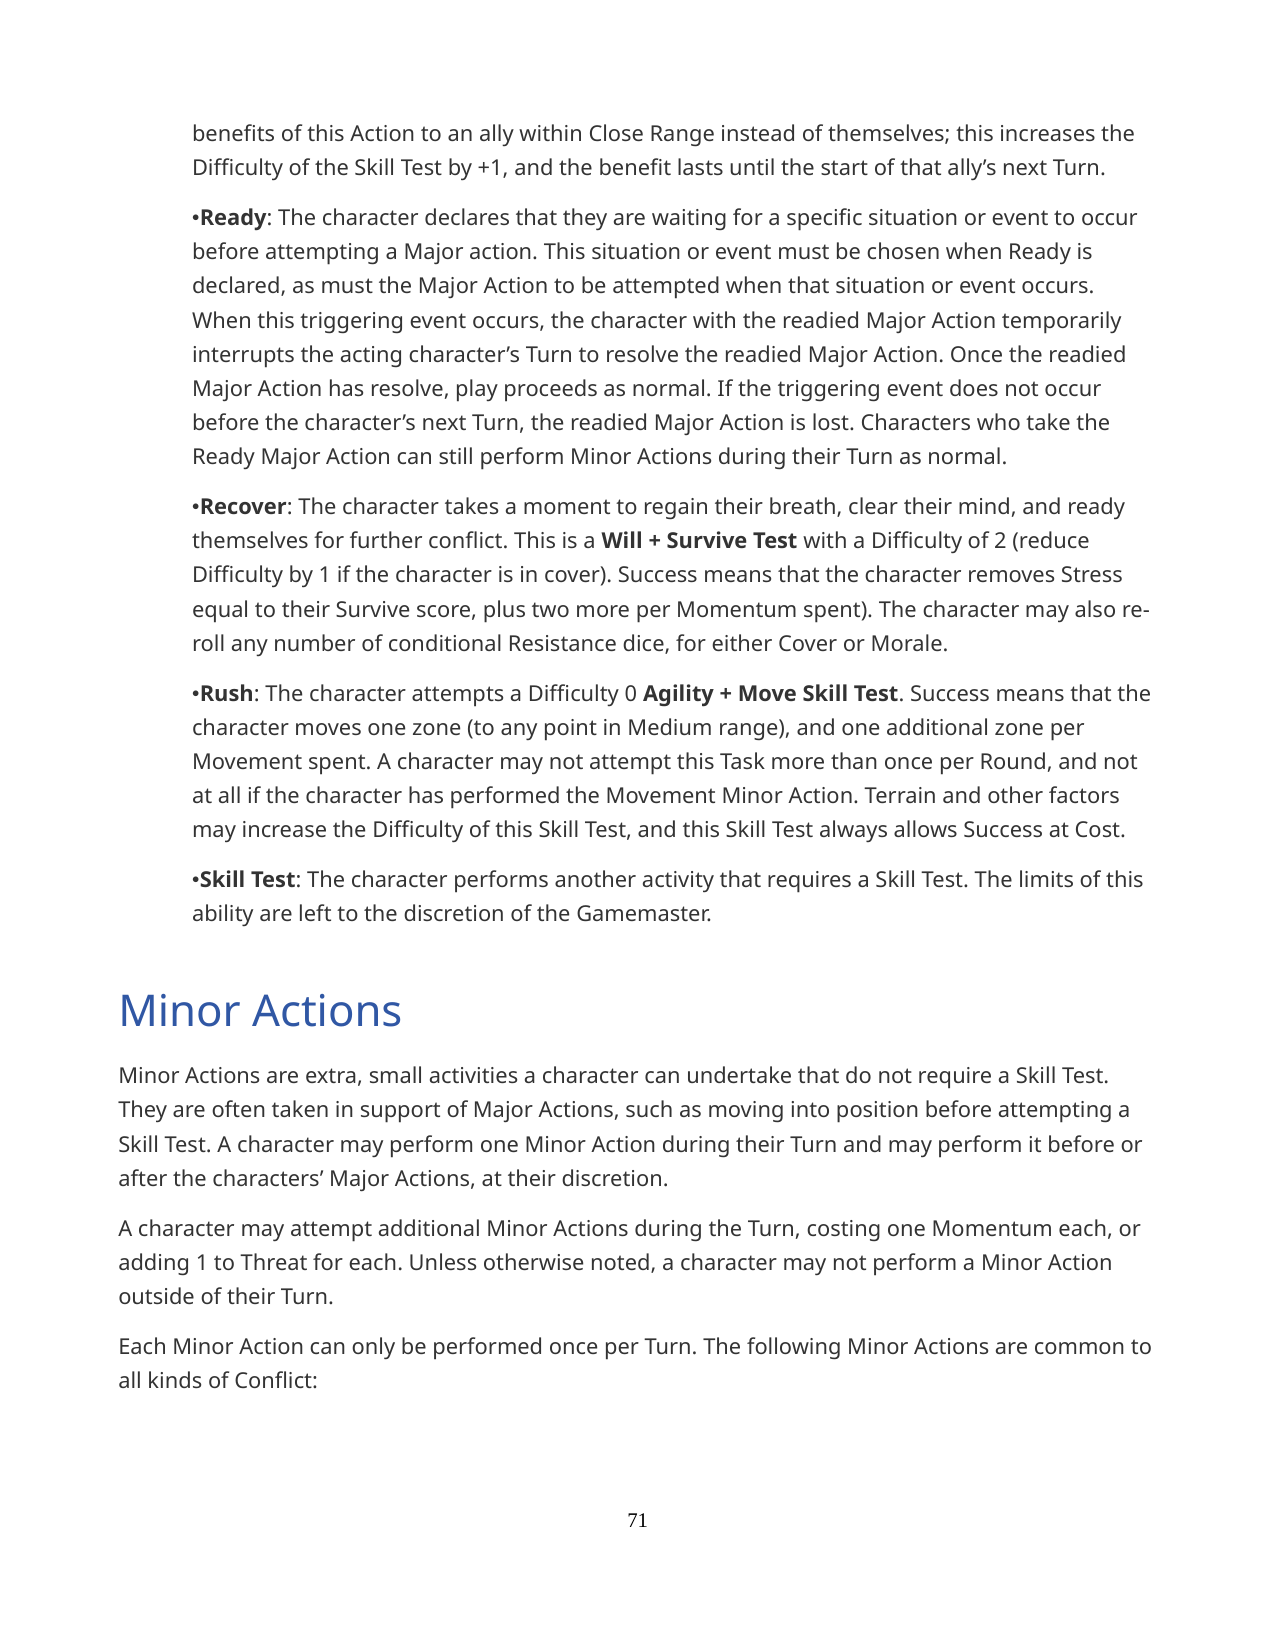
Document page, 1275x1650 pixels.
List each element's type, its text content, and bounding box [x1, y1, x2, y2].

subtitle Minor Actions [118, 979, 1157, 1039]
text Each Minor Action can only be performed once per Turn. The following Minor Actions are common to all kinds of Conflict: [118, 1331, 1157, 1395]
text Minor Actions are extra, small activities a character can undertake that do not require a Skill Test. They are often taken in support of Major Actions, such as moving into position before attempting a Skill Test. A character may perform one Minor Action during their Turn and may perform it before or after the characters’ Major Actions, at their discretion. [118, 1060, 1157, 1193]
list Skill Test: The character performs another activity that requires a Skill Test. The limits of this ability are left to the discretion of the Gamemaster. [118, 864, 1157, 928]
list Ready: The character declares that they are waiting for a specific situation or event to occur before attempting a Major action. This situation or event must be chosen when Ready is declared, as must the Major Action to be attempted when that situation or event occurs. When this triggering event occurs, the character with the readied Major Action temporarily interrupts the acting character’s Turn to resolve the readied Major Action. Once the readied Major Action has resolve, play proceeds as normal. If the triggering event does not occur before the character’s next Turn, the readied Major Action is lost. Characters who take the Ready Major Action can still perform Minor Actions during their Turn as normal. [118, 202, 1157, 471]
list benefits of this Action to an ally within Close Range instead of themselves; this increases the Difficulty of the Skill Test by +1, and the benefit lasts until the start of that ally’s next Turn. [118, 118, 1157, 182]
text A character may attempt additional Minor Actions during the Turn, costing one Momentum each, or adding 1 to Threat for each. Unless otherwise noted, a character may not perform a Minor Action outside of their Turn. [118, 1213, 1157, 1311]
list Rush: The character attempts a Difficulty 0 Agility + Move Skill Test. Success means that the character moves one zone (to any point in Medium range), and one additional zone per Movement spent. A character may not attempt this Task more than once per Round, and not at all if the character has performed the Movement Minor Action. Terrain and other factors may increase the Difficulty of this Skill Test, and this Skill Test always allows Success at Cost. [118, 677, 1157, 844]
list Recover: The character takes a moment to regain their breath, clear their mind, and ready themselves for further conflict. This is a Will + Survive Test with a Difficulty of 2 (reduce Difficulty by 1 if the character is in cover). Success means that the character removes Stress equal to their Survive score, plus two more per Momentum spent). The character may also re-roll any number of conditional Resistance dice, for either Cover or Morale. [118, 491, 1157, 657]
